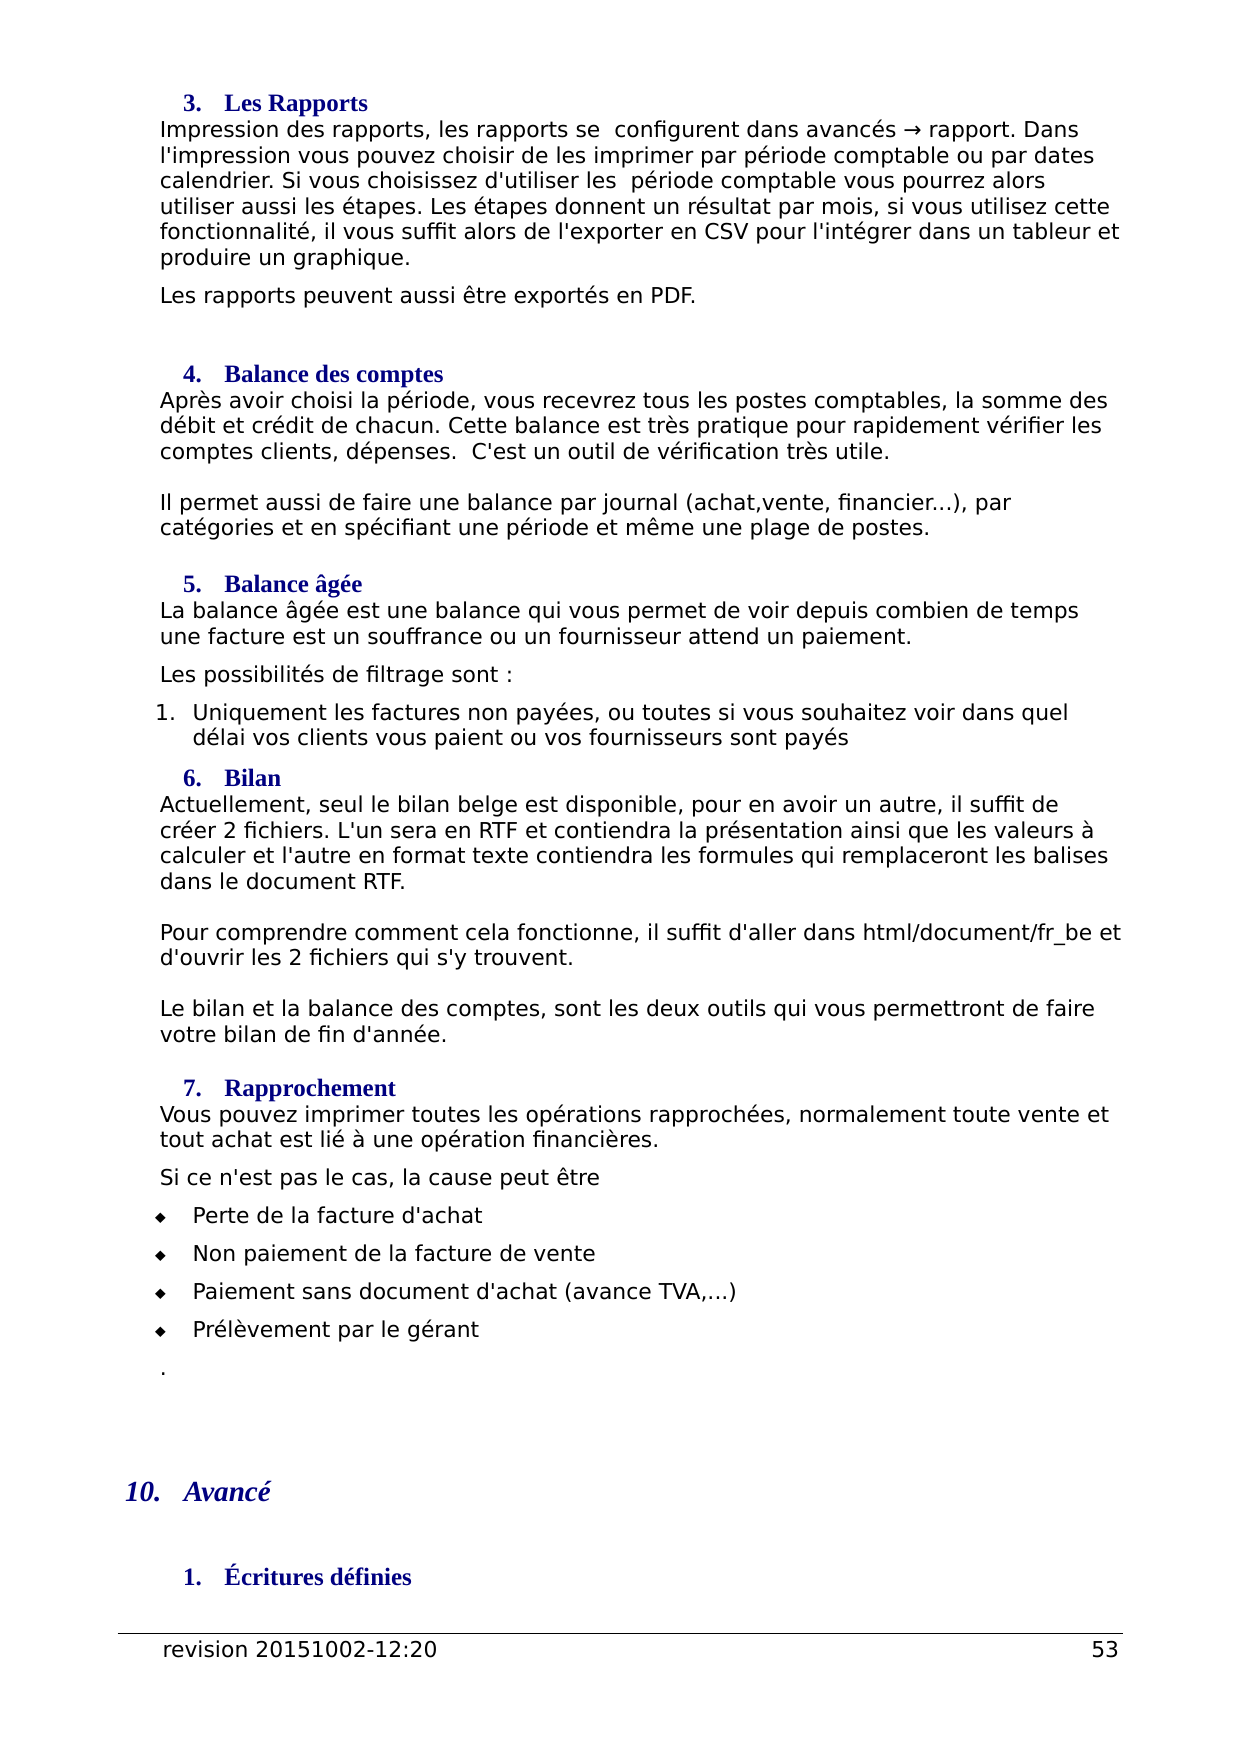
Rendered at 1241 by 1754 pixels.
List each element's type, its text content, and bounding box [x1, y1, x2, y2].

subtitle Avancé [117, 1474, 1123, 1507]
text La balance âgée est une balance qui vous permet de voir depuis combien de temps une facture est un souffrance ou un fournisseur attend un paiement. [159, 598, 1123, 649]
text Il permet aussi de faire une balance par journal (achat,vente, financier...), par catégories et en spécifiant une période et même une plage de postes. [159, 490, 1123, 541]
subtitle Rapprochement [177, 1073, 1123, 1102]
text Après avoir choisi la période, vous recevrez tous les postes comptables, la somme des débit et crédit de chacun. Cette balance est très pratique pour rapidement vérifier les comptes clients, dépenses. C'est un outil de vérification très utile. [159, 388, 1123, 464]
subtitle Écritures définies [177, 1562, 1123, 1591]
list Prélèvement par le gérant [155, 1317, 1123, 1343]
list Non paiement de la facture de vente [155, 1241, 1123, 1267]
text Pour comprendre comment cela fonctionne, il suffit d'aller dans html/document/fr_be et d'ouvrir les 2 fichiers qui s'y trouvent. [159, 920, 1123, 971]
subtitle Les Rapports [177, 88, 1123, 117]
text Si ce n'est pas le cas, la cause peut être [159, 1165, 1123, 1191]
list Perte de la facture d'achat [155, 1203, 1123, 1229]
text . [159, 1355, 1123, 1381]
subtitle Balance des comptes [177, 359, 1123, 388]
list Uniquement les factures non payées, ou toutes si vous souhaitez voir dans quel délai vos clients vous paient ou vos fournisseurs sont payés [155, 700, 1123, 751]
text Le bilan et la balance des comptes, sont les deux outils qui vous permettront de faire votre bilan de fin d'année. [159, 996, 1123, 1047]
text Impression des rapports, les rapports se configurent dans avancés → rapport. Dans l'impression vous pouvez choisir de les imprimer par période comptable ou par dates calendrier. Si vous choisissez d'utiliser les période comptable vous pourrez alors utiliser aussi les étapes. Les étapes donnent un résultat par mois, si vous utilisez cette fonctionnalité, il vous suffit alors de l'exporter en CSV pour l'intégrer dans un tableur et produire un graphique. [159, 117, 1123, 270]
text Les rapports peuvent aussi être exportés en PDF. [159, 283, 1123, 308]
text Actuellement, seul le bilan belge est disponible, pour en avoir un autre, il suffit de créer 2 fichiers. L'un sera en RTF et contiendra la présentation ainsi que les valeurs à calculer et l'autre en format texte contiendra les formules qui remplaceront les balises dans le document RTF. [159, 792, 1123, 894]
text Les possibilités de filtrage sont : [159, 662, 1123, 687]
text Vous pouvez imprimer toutes les opérations rapprochées, normalement toute vente et tout achat est lié à une opération financières. [159, 1102, 1123, 1153]
subtitle Balance âgée [177, 569, 1123, 598]
list Paiement sans document d'achat (avance TVA,...) [155, 1279, 1123, 1305]
subtitle Bilan [177, 763, 1123, 792]
